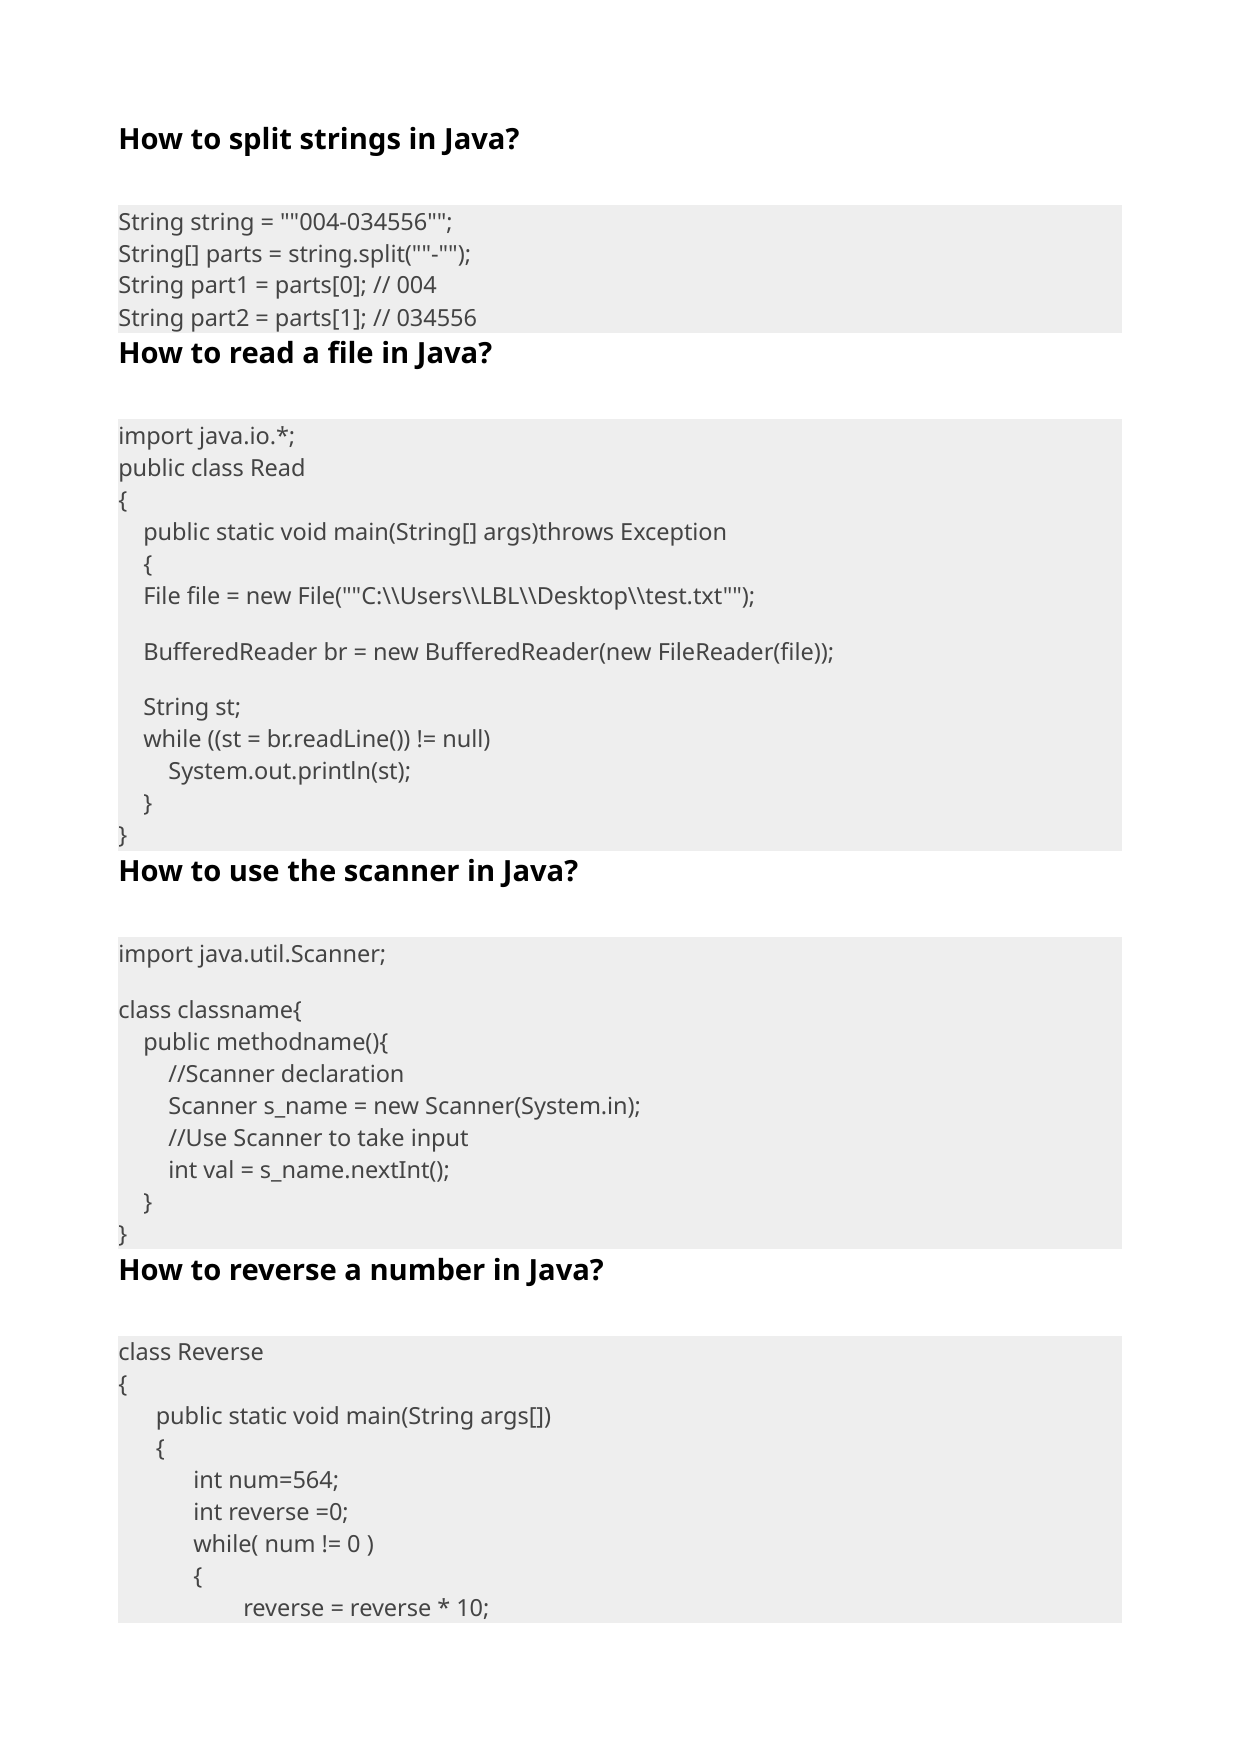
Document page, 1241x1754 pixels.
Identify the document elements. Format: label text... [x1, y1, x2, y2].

text //Scanner declaration [118, 1057, 1122, 1089]
text while ((st = br.readLine()) != null) [118, 723, 1122, 755]
text String st; [118, 691, 1122, 723]
text BufferedReader br = new BufferedReader(new FileReader(file)); [118, 635, 1122, 667]
text System.out.println(st); [118, 755, 1122, 787]
text reverse = reverse * 10; [118, 1591, 1122, 1623]
subtitle How to read a file in Java? [118, 333, 1122, 372]
text Scanner s_name = new Scanner(System.in); [118, 1089, 1122, 1121]
text public static void main(String[] args)throws Exception [118, 516, 1122, 547]
text String part1 = parts[0]; // 004 [118, 269, 1122, 301]
text while( num != 0 ) [118, 1527, 1122, 1559]
text String[] parts = string.split(""-""); [118, 237, 1122, 269]
text class classname{ [118, 993, 1122, 1025]
text public class Read [118, 452, 1122, 483]
text String part2 = parts[1]; // 034556 [118, 301, 1122, 333]
text import java.util.Scanner; [118, 937, 1122, 969]
subtitle How to split strings in Java? [118, 118, 1122, 158]
text public static void main(String args[]) [118, 1399, 1122, 1432]
text { [118, 1559, 1122, 1591]
text public methodname(){ [118, 1025, 1122, 1057]
text { [118, 483, 1122, 516]
text } [118, 819, 1122, 851]
subtitle How to reverse a number in Java? [118, 1249, 1122, 1288]
text File file = new File(""C:\\Users\\LBL\\Desktop\\test.txt""); [118, 579, 1122, 611]
text { [118, 1368, 1122, 1399]
text String string = ""004-034556""; [118, 205, 1122, 237]
text int val = s_name.nextInt(); [118, 1153, 1122, 1185]
subtitle How to use the scanner in Java? [118, 851, 1122, 890]
text } [118, 1217, 1122, 1249]
text import java.io.*; [118, 419, 1122, 452]
text //Use Scanner to take input [118, 1121, 1122, 1153]
text int num=564; [118, 1463, 1122, 1496]
text int reverse =0; [118, 1496, 1122, 1527]
text { [118, 1432, 1122, 1463]
text } [118, 1185, 1122, 1217]
text } [118, 787, 1122, 819]
text { [118, 547, 1122, 579]
text class Reverse [118, 1336, 1122, 1368]
